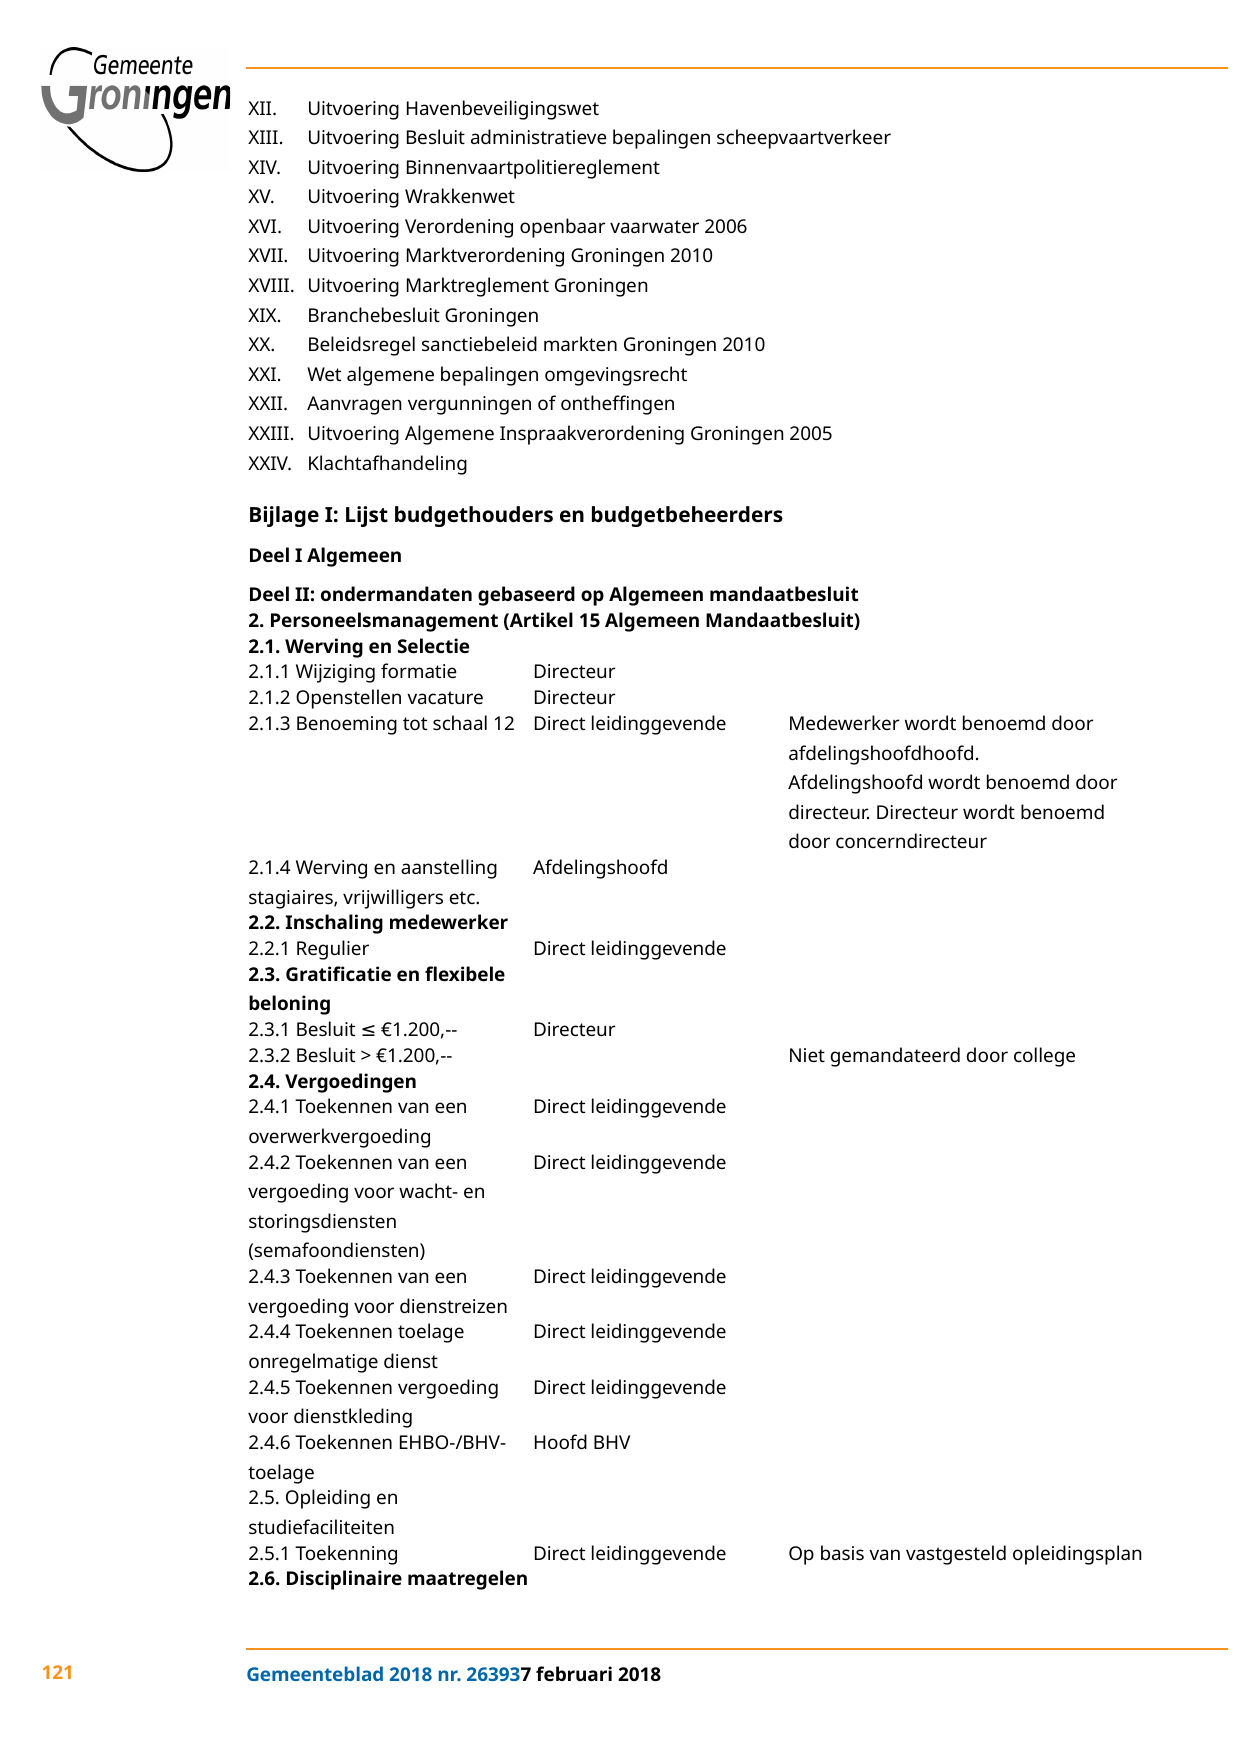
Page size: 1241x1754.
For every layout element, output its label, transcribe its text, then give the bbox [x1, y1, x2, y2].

table_cell 2.1. Werving en Selectie [248, 633, 533, 659]
table_cell 2.3. Gratificatie en flexibele beloning [248, 961, 533, 1016]
list Uitvoering Havenbeveiligingswet [248, 95, 1152, 121]
table_cell Direct leidinggevende [533, 1094, 788, 1149]
table_cell 2.1.1 Wijziging formatie [248, 659, 533, 684]
table_cell Directeur [533, 659, 788, 684]
table_cell 2.1.4 Werving en aanstelling stagiaires, vrijwilligers etc. [248, 854, 533, 909]
table_cell [788, 1374, 1152, 1429]
table_cell [788, 1263, 1152, 1319]
list Wet algemene bepalingen omgevingsrecht [248, 361, 1152, 387]
table_cell [533, 633, 788, 659]
table_cell [788, 685, 1152, 710]
table_cell 2.4.3 Toekennen van een vergoeding voor dienstreizen [248, 1263, 533, 1319]
table_cell [533, 961, 788, 1016]
table_cell [788, 961, 1152, 1016]
table_cell Afdelingshoofd [533, 854, 788, 909]
table_cell [533, 1068, 788, 1093]
text Deel II: ondermandaten gebaseerd op Algemeen mandaatbesluit [248, 581, 1152, 607]
table_cell Directeur [533, 1016, 788, 1042]
table_cell [788, 854, 1152, 909]
table_cell [788, 1149, 1152, 1263]
table_cell Direct leidinggevende [533, 1540, 788, 1566]
table_cell [788, 1429, 1152, 1484]
list Uitvoering Marktverordening Groningen 2010 [248, 243, 1152, 268]
list Uitvoering Binnenvaartpolitiereglement [248, 154, 1152, 180]
table_cell 2.1.2 Openstellen vacature [248, 685, 533, 710]
table_cell Direct leidinggevende [533, 1374, 788, 1429]
table_cell [533, 1042, 788, 1068]
table_cell Direct leidinggevende [533, 710, 788, 854]
table_cell [788, 1094, 1152, 1149]
text Bijlage I: Lijst budgethouders en budgetbeheerders [248, 500, 1152, 529]
table_cell 2.3.2 Besluit > €1.200,-- [248, 1042, 533, 1068]
table_cell [788, 1016, 1152, 1042]
table_cell 2.4.2 Toekennen van een vergoeding voor wacht- en storingsdiensten (semafoondiensten) [248, 1149, 533, 1263]
list Uitvoering Wrakkenwet [248, 183, 1152, 209]
table_cell 2.5. Opleiding en studiefaciliteiten [248, 1485, 533, 1540]
list Beleidsregel sanctiebeleid markten Groningen 2010 [248, 331, 1152, 357]
table_cell [788, 1485, 1152, 1540]
table_cell Op basis van vastgesteld opleidingsplan [788, 1540, 1152, 1566]
table_cell 2.5.1 Toekenning [248, 1540, 533, 1566]
table_cell Direct leidinggevende [533, 1263, 788, 1319]
table_cell [788, 659, 1152, 684]
table_cell 2.3.1 Besluit ≤ €1.200,-- [248, 1016, 533, 1042]
list Uitvoering Marktreglement Groningen [248, 272, 1152, 298]
list Uitvoering Verordening openbaar vaarwater 2006 [248, 213, 1152, 239]
list Uitvoering Algemene Inspraakverordening Groningen 2005 [248, 420, 1152, 446]
table_cell Medewerker wordt benoemd door afdelingshoofdhoofd. Afdelingshoofd wordt benoemd door directeur. Directeur wordt benoemd door concerndirecteur [788, 710, 1152, 854]
table_cell Direct leidinggevende [533, 1319, 788, 1374]
table_cell [788, 935, 1152, 961]
table_cell Direct leidinggevende [533, 1149, 788, 1263]
table_cell 2.4.4 Toekennen toelage onregelmatige dienst [248, 1319, 533, 1374]
table_cell [533, 910, 788, 935]
list Aanvragen vergunningen of ontheffingen [248, 391, 1152, 416]
table_cell 2.4.5 Toekennen vergoeding voor dienstkleding [248, 1374, 533, 1429]
table_cell [788, 910, 1152, 935]
table_cell 2.4. Vergoedingen [248, 1068, 533, 1093]
table_cell [788, 633, 1152, 659]
table_cell Directeur [533, 685, 788, 710]
table_cell Niet gemandateerd door college [788, 1042, 1152, 1068]
list Klachtafhandeling [248, 450, 1152, 476]
table_cell [788, 1319, 1152, 1374]
text Deel I Algemeen [248, 542, 1152, 568]
picture [41, 47, 231, 172]
table_cell 2.1.3 Benoeming tot schaal 12 [248, 710, 533, 854]
table_cell Hoofd BHV [533, 1429, 788, 1484]
table_cell Direct leidinggevende [533, 935, 788, 961]
table_cell 2.4.1 Toekennen van een overwerkvergoeding [248, 1094, 533, 1149]
table_cell 2.6. Disciplinaire maatregelen [248, 1566, 1152, 1591]
table_cell 2.4.6 Toekennen EHBO-/BHV-toelage [248, 1429, 533, 1484]
table_cell [533, 1485, 788, 1540]
list Branchebesluit Groningen [248, 302, 1152, 328]
list Uitvoering Besluit administratieve bepalingen scheepvaartverkeer [248, 124, 1152, 150]
table_cell 2.2. Inschaling medewerker [248, 910, 533, 935]
table_cell [788, 1068, 1152, 1093]
table_header 2. Personeelsmanagement (Artikel 15 Algemeen Mandaatbesluit) [248, 607, 1152, 633]
table_cell 2.2.1 Regulier [248, 935, 533, 961]
